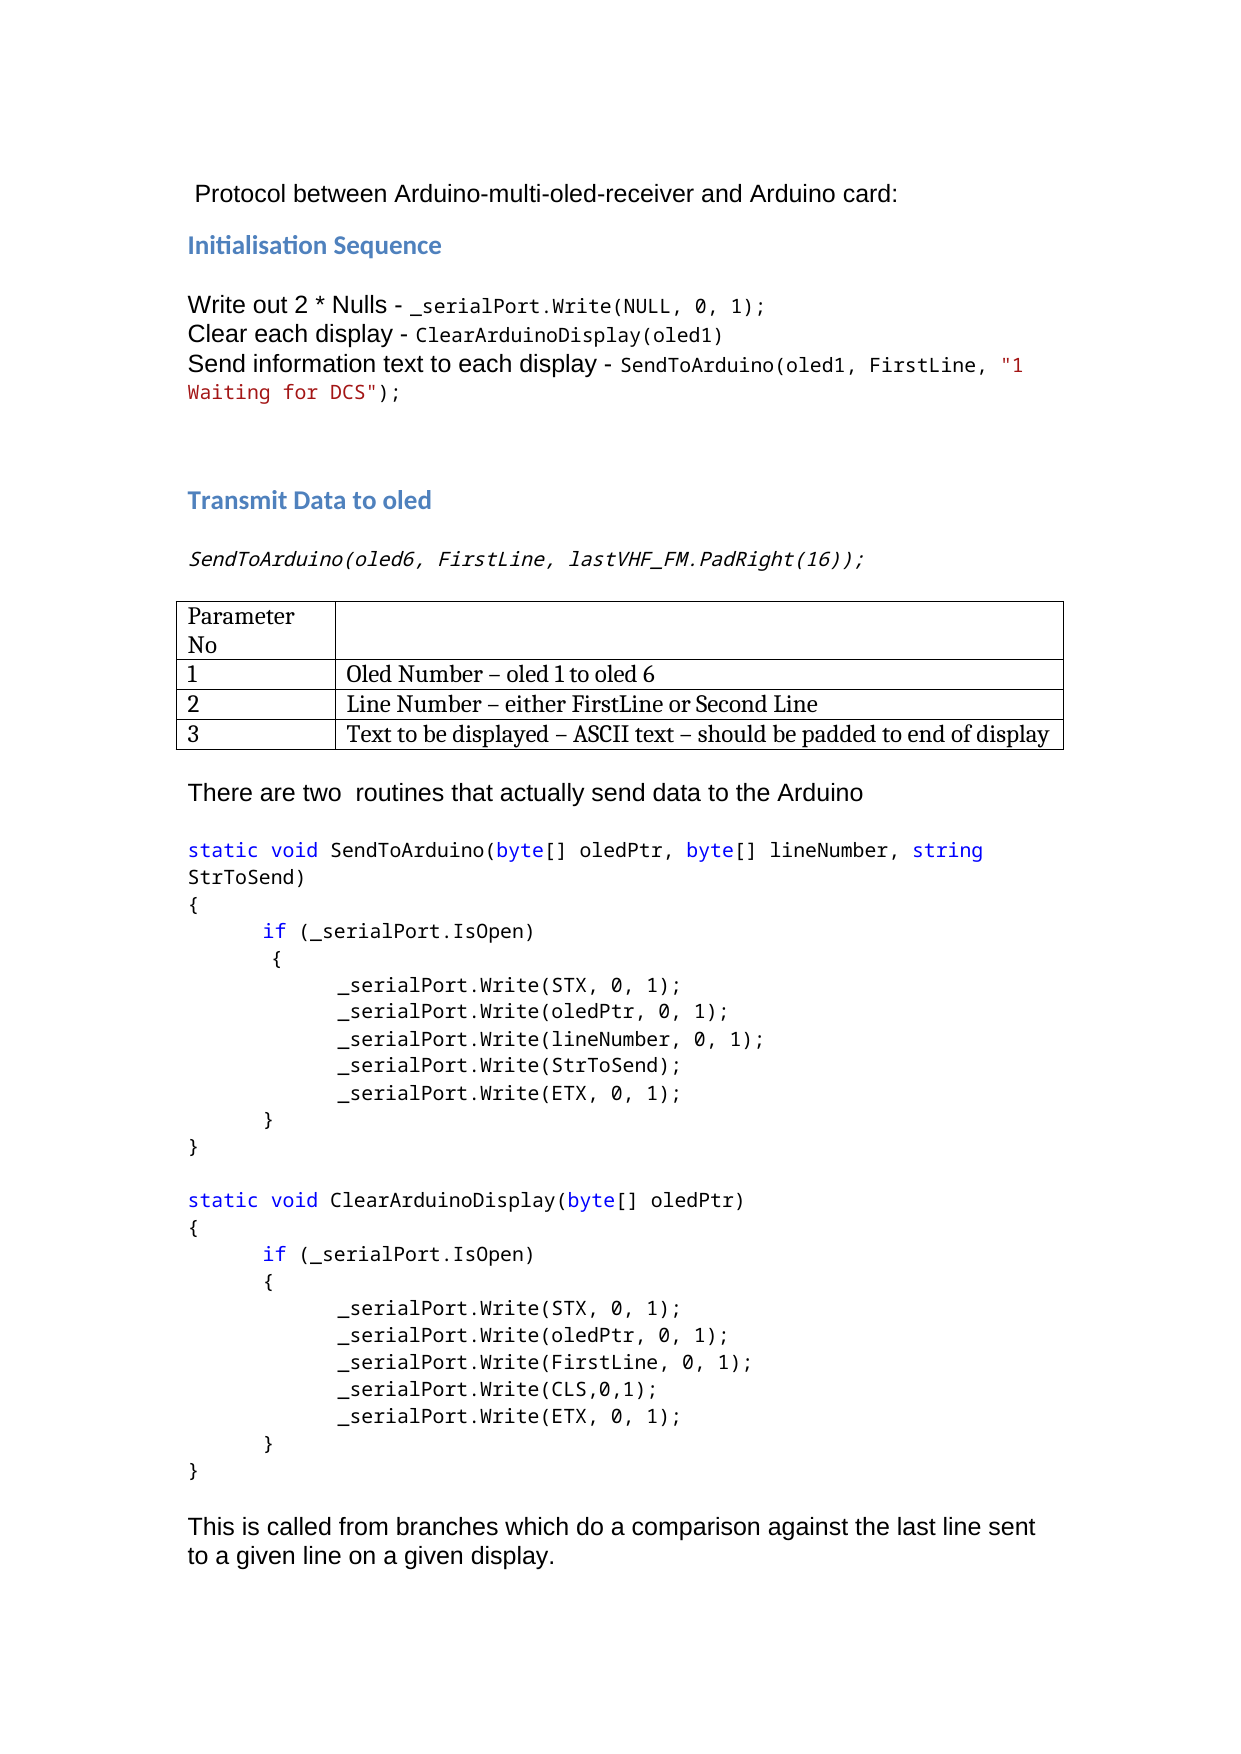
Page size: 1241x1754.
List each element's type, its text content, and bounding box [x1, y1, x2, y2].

text if (_serialPort.IsOpen) [187, 917, 1053, 944]
text static void SendToArduino(byte[] oledPtr, byte[] lineNumber, string StrToSend) [187, 836, 1053, 890]
text _serialPort.Write(ETX, 0, 1); [262, 1402, 1053, 1429]
text Write out 2 * Nulls - _serialPort.Write(NULL, 0, 1); [187, 290, 1053, 319]
text There are two routines that actually send data to the Arduino [187, 778, 1053, 807]
table_header Parameter No [177, 602, 335, 659]
text _serialPort.Write(FirstLine, 0, 1); [262, 1348, 1053, 1376]
table_cell Line Number – either FirstLine or Second Line [336, 690, 1063, 719]
text Clear each display - ClearArduinoDisplay(oled1) [187, 319, 1053, 349]
text if (_serialPort.IsOpen) [187, 1241, 1053, 1268]
text Send information text to each display - SendToArduino(oled1, FirstLine, "1 Waiting for DCS"); [187, 349, 1053, 405]
text } [187, 1456, 1053, 1483]
table_header [336, 602, 1063, 659]
text } [187, 1429, 1053, 1456]
text SendToArduino(oled6, FirstLine, lastVHF_FM.PadRight(16)); [187, 545, 1053, 572]
subtitle Transmit Data to oled [187, 483, 1053, 516]
text static void ClearArduinoDisplay(byte[] oledPtr) [187, 1187, 1053, 1214]
subtitle Initialisation Sequence [187, 228, 1053, 261]
text _serialPort.Write(ETX, 0, 1); [262, 1079, 1053, 1106]
text _serialPort.Write(lineNumber, 0, 1); [262, 1025, 1053, 1052]
text _serialPort.Write(oledPtr, 0, 1); [262, 1322, 1053, 1348]
table_cell Text to be displayed – ASCII text – should be padded to end of display [336, 720, 1063, 749]
text _serialPort.Write(StrToSend); [262, 1052, 1053, 1079]
table_cell 3 [177, 720, 335, 749]
text Protocol between Arduino-multi-oled-receiver and Arduino card: [187, 179, 1053, 207]
text } [187, 1133, 1053, 1160]
text This is called from branches which do a comparison against the last line sent to a given line on a given display. [187, 1512, 1053, 1570]
table_cell Oled Number – oled 1 to oled 6 [336, 660, 1063, 689]
text _serialPort.Write(CLS,0,1); [262, 1376, 1053, 1402]
table_cell 2 [177, 690, 335, 719]
text { [187, 890, 1053, 917]
text } [187, 1106, 1053, 1133]
text _serialPort.Write(STX, 0, 1); [262, 1294, 1053, 1322]
text { [187, 944, 1053, 971]
text { [187, 1214, 1053, 1241]
text _serialPort.Write(oledPtr, 0, 1); [262, 998, 1053, 1025]
text { [187, 1268, 1053, 1294]
table_cell 1 [177, 660, 335, 689]
text _serialPort.Write(STX, 0, 1); [262, 971, 1053, 998]
